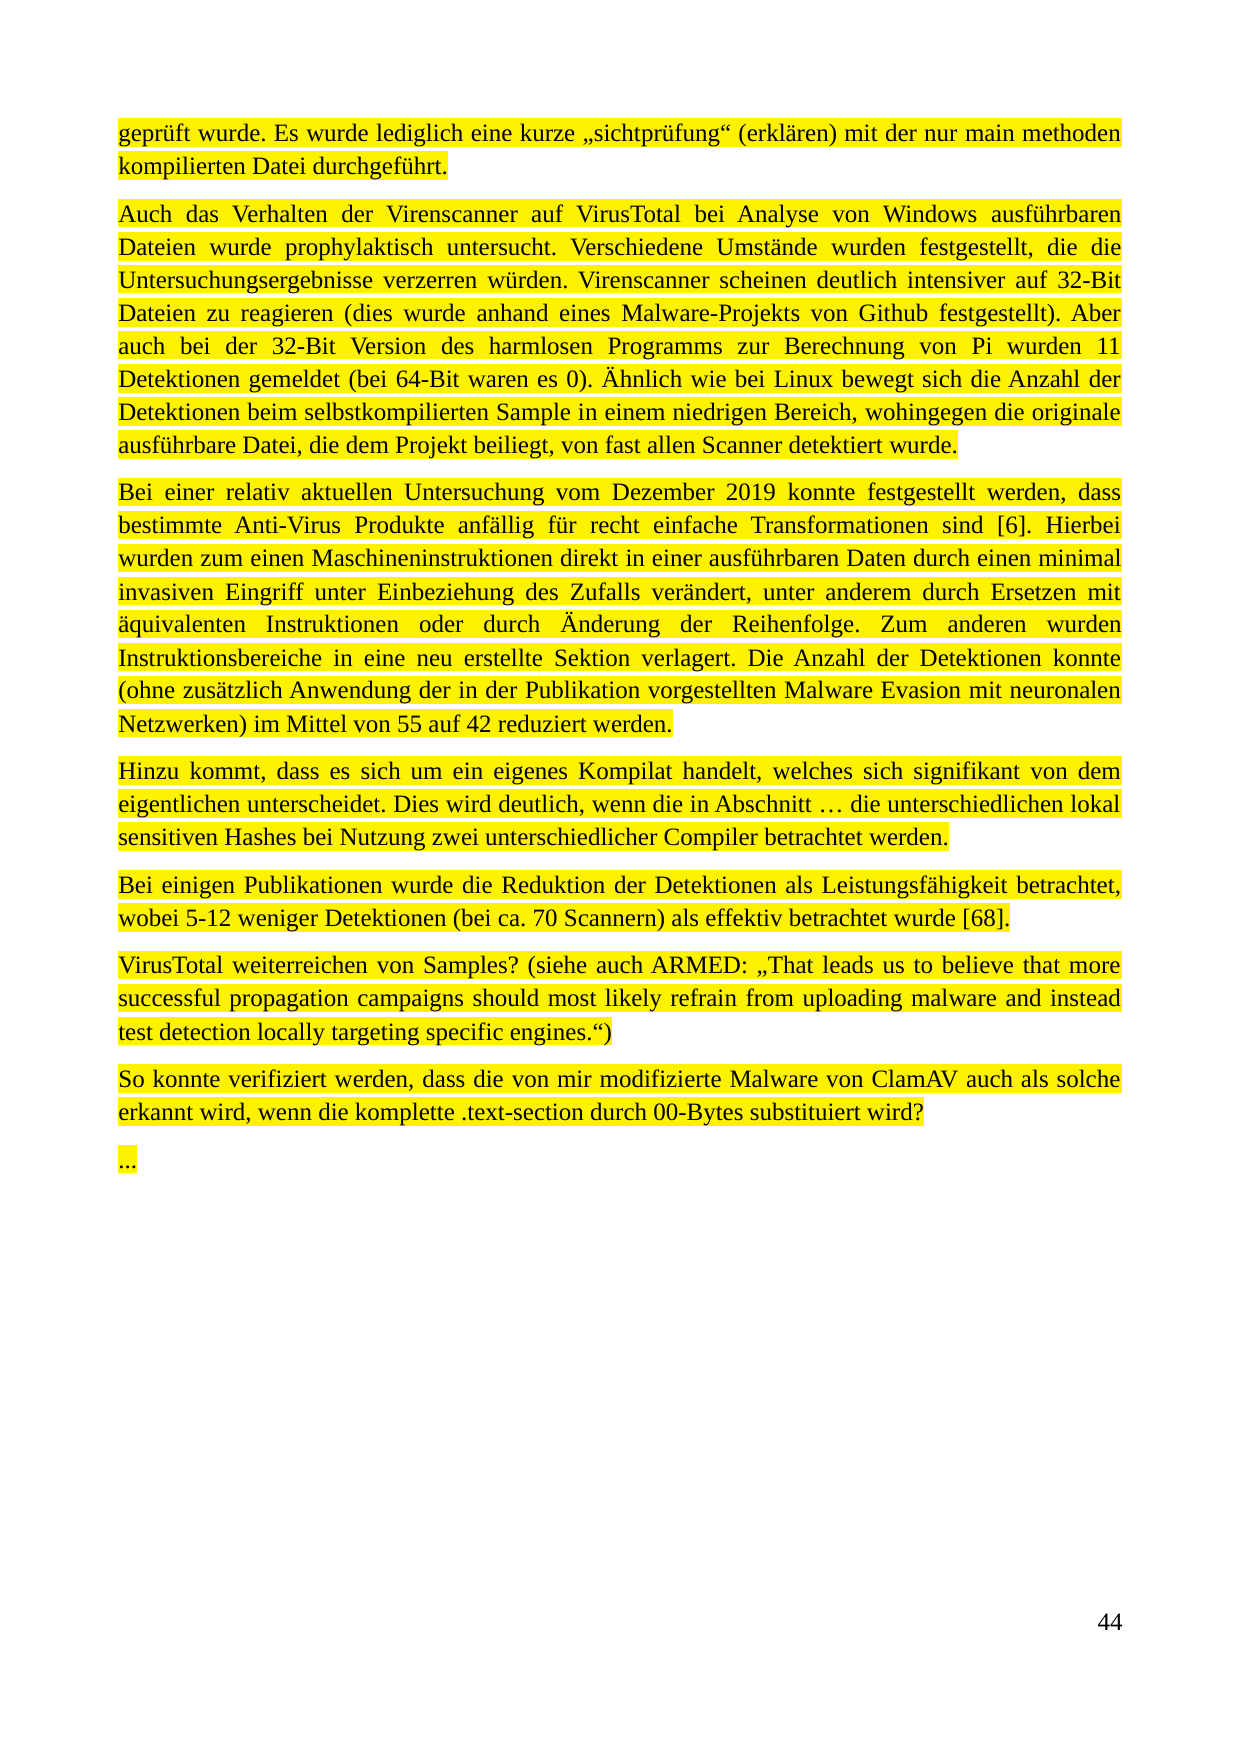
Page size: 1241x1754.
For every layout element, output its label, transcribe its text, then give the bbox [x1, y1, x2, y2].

text Hinzu kommt, dass es sich um ein eigenes Kompilat handelt, welches sich signifikant von dem eigentlichen unterscheidet. Dies wird deutlich, wenn die in Abschnitt … die unterschiedlichen lokal sensitiven Hashes bei Nutzung zwei unterschiedlicher Compiler betrachtet werden. [118, 756, 1122, 851]
text Bei einer relativ aktuellen Untersuchung vom Dezember 2019 konnte festgestellt werden, dass bestimmte Anti-Virus Produkte anfällig für recht einfache Transformationen sind [6]. Hierbei wurden zum einen Maschineninstruktionen direkt in einer ausführbaren Daten durch einen minimal invasiven Eingriff unter Einbeziehung des Zufalls verändert, unter anderem durch Ersetzen mit äquivalenten Instruktionen oder durch Änderung der Reihenfolge. Zum anderen wurden Instruktionsbereiche in eine neu erstellte Sektion verlagert. Die Anzahl der Detektionen konnte (ohne zusätzlich Anwendung der in der Publikation vorgestellten Malware Evasion mit neuronalen Netzwerken) im Mittel von 55 auf 42 reduziert werden. [118, 477, 1122, 737]
text So konnte verifiziert werden, dass die von mir modifizierte Malware von ClamAV auch als solche erkannt wird, wenn die komplette .text-section durch 00-Bytes substituiert wird? [118, 1064, 1122, 1126]
text Auch das Verhalten der Virenscanner auf VirusTotal bei Analyse von Windows ausführbaren Dateien wurde prophylaktisch untersucht. Verschiedene Umstände wurden festgestellt, die die Untersuchungsergebnisse verzerren würden. Virenscanner scheinen deutlich intensiver auf 32-Bit Dateien zu reagieren (dies wurde anhand eines Malware-Projekts von Github festgestellt). Aber auch bei der 32-Bit Version des harmlosen Programms zur Berechnung von Pi wurden 11 Detektionen gemeldet (bei 64-Bit waren es 0). Ähnlich wie bei Linux bewegt sich die Anzahl der Detektionen beim selbstkompilierten Sample in einem niedrigen Bereich, wohingegen die originale ausführbare Datei, die dem Projekt beiliegt, von fast allen Scanner detektiert wurde. [118, 199, 1122, 459]
text VirusTotal weiterreichen von Samples? (siehe auch ARMED: „That leads us to believe that more successful propagation campaigns should most likely refrain from uploading malware and instead test detection locally targeting specific engines.“) [118, 951, 1122, 1045]
text geprüft wurde. Es wurde lediglich eine kurze „sichtprüfung“ (erklären) mit der nur main methoden kompilierten Datei durchgeführt. [118, 118, 1122, 180]
text ... [118, 1145, 1122, 1173]
text Bei einigen Publikationen wurde die Reduktion der Detektionen als Leistungsfähigkeit betrachtet, wobei 5-12 weniger Detektionen (bei ca. 70 Scannern) als effektiv betrachtet wurde [68]. [118, 870, 1122, 932]
